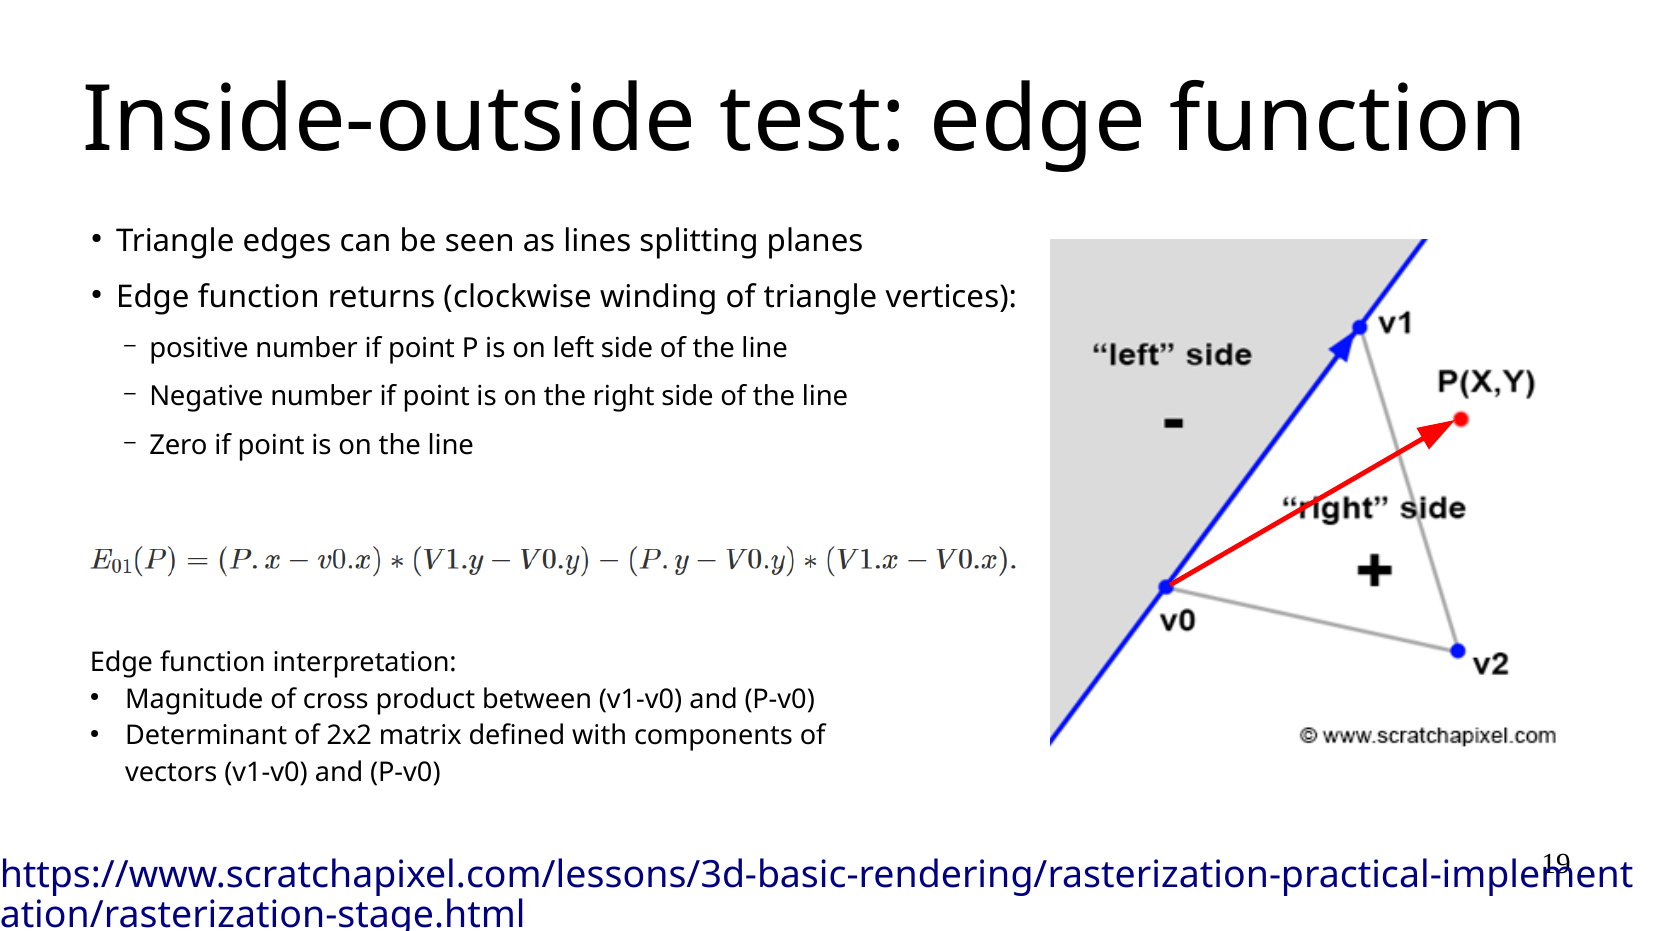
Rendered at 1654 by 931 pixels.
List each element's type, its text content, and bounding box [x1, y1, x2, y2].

list Triangle edges can be seen as lines splitting planes Edge function returns (clockwise winding of triangle vertices): positive number if point P is on left side of the line Negative number if point is on the right side of the line Zero if point is on the line [82, 217, 1571, 466]
text_box Edge function interpretation: Magnitude of cross product between (v1-v0) and (P-v0) Determinant of 2x2 matrix defined with components of vectors (v1-v0) and (P-v0) [75, 635, 916, 796]
picture [73, 531, 1036, 588]
picture [1050, 239, 1561, 751]
title Inside-outside test: edge function [82, 37, 1571, 193]
text_box https://www.scratchapixel.com/lessons/3d-basic-rendering/rasterization-practical-implementation/rasterization-stage.html [0, 840, 1654, 902]
